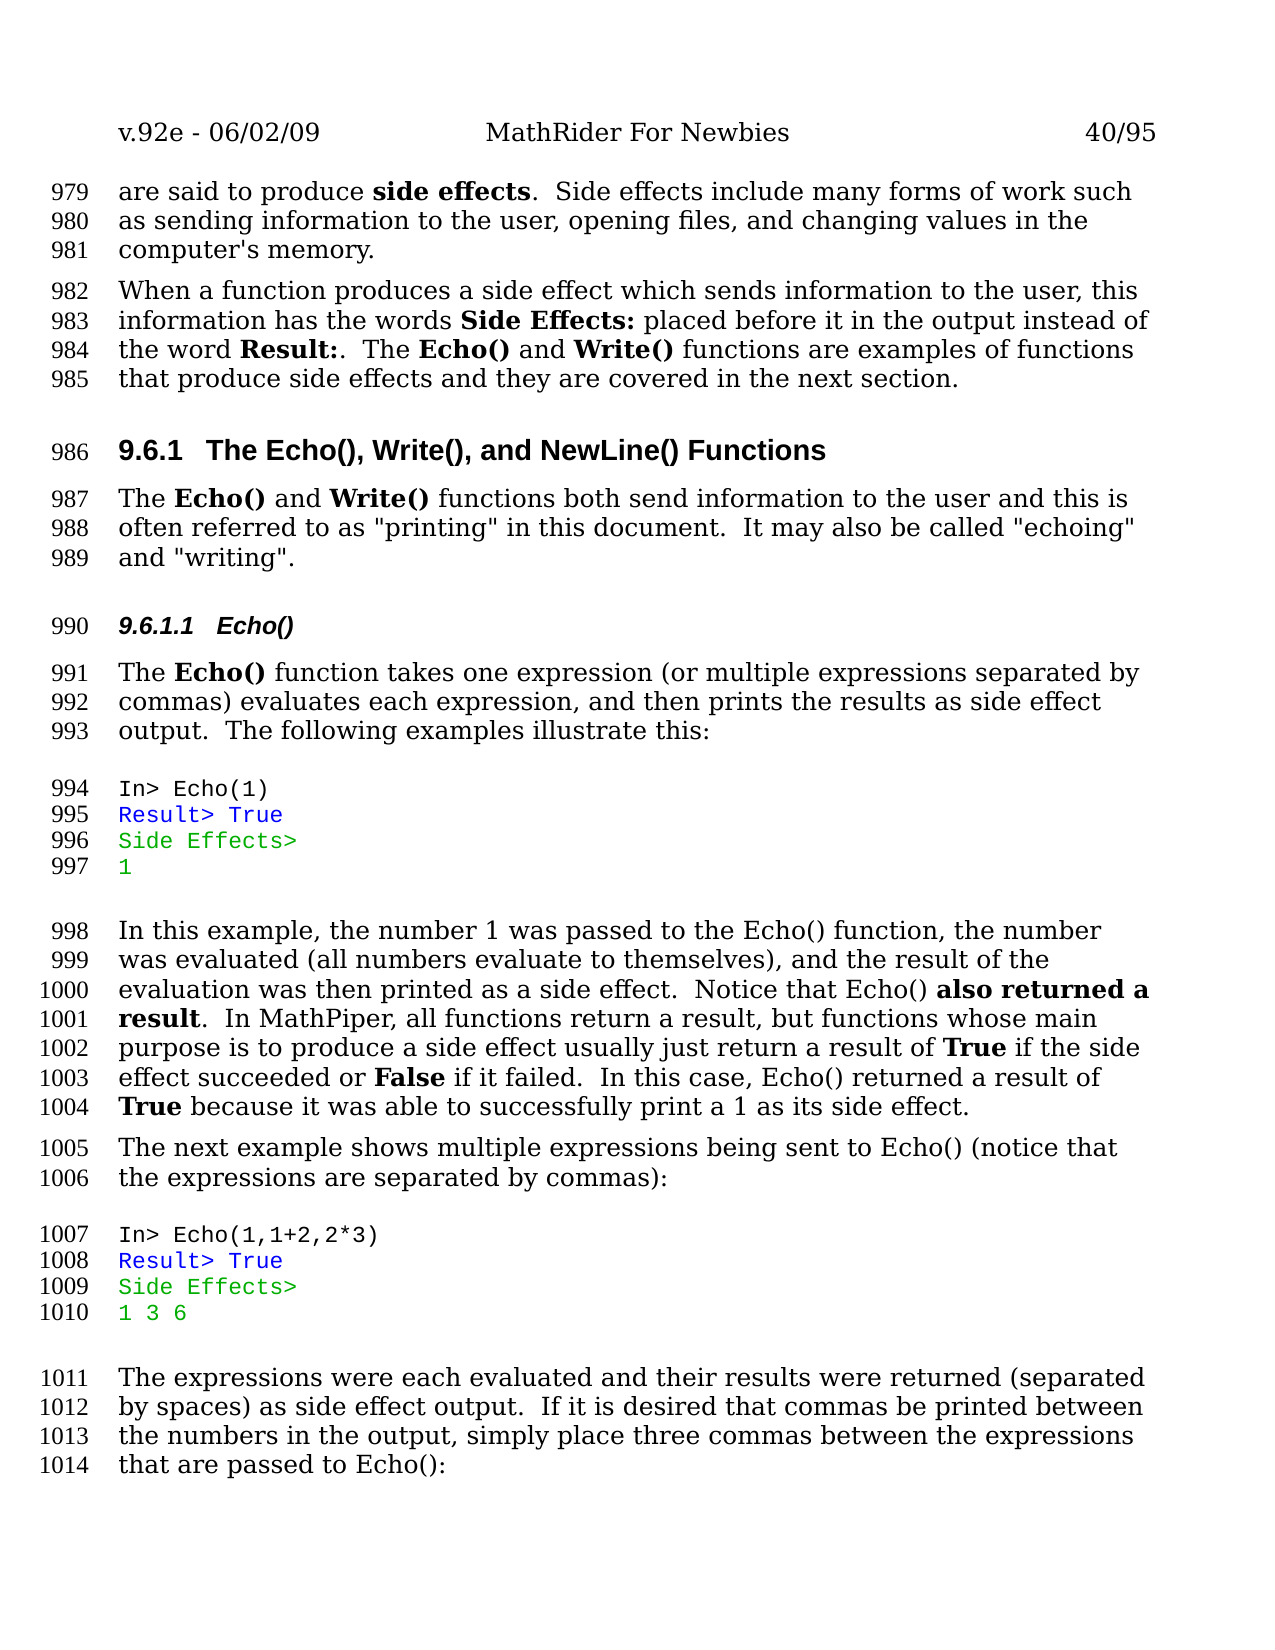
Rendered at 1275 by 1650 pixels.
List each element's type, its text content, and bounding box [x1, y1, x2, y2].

text The expressions were each evaluated and their results were returned (separated by spaces) as side effect output. If it is desired that commas be printed between the numbers in the output, simply place three commas between the expressions that are passed to Echo(): [118, 1363, 1157, 1479]
text Result> True [118, 1250, 1157, 1276]
text In> Echo(1) [118, 777, 1157, 803]
text The next example shows multiple expressions being sent to Echo() (notice that the expressions are separated by commas): [118, 1133, 1157, 1192]
text Side Effects> [118, 829, 1157, 855]
text In this example, the number 1 was passed to the Echo() function, the number was evaluated (all numbers evaluate to themselves), and the result of the evaluation was then printed as a side effect. Notice that Echo() also returned a result. In MathPiper, all functions return a result, but functions whose main purpose is to produce a side effect usually just return a result of True if the side effect succeeded or False if it failed. In this case, Echo() returned a result of True because it was able to successfully print a 1 as its side effect. [118, 916, 1157, 1121]
subtitle Echo() [118, 611, 1157, 639]
text are said to produce side effects. Side effects include many forms of work such as sending information to the user, opening files, and changing values in the computer's memory. [118, 177, 1157, 264]
text The Echo() function takes one expression (or multiple expressions separated by commas) evaluates each expression, and then prints the results as side effect output. The following examples illustrate this: [118, 658, 1157, 745]
text 1 3 6 [118, 1302, 1157, 1328]
text 1 [118, 855, 1157, 881]
text Result> True [118, 803, 1157, 829]
subtitle The Echo(), Write(), and NewLine() Functions [118, 433, 1157, 466]
text The Echo() and Write() functions both send information to the user and this is often referred to as "printing" in this document. It may also be called "echoing" and "writing". [118, 484, 1157, 572]
text In> Echo(1,1+2,2*3) [118, 1224, 1157, 1250]
text When a function produces a side effect which sends information to the user, this information has the words Side Effects: placed before it in the output instead of the word Result:. The Echo() and Write() functions are examples of functions that produce side effects and they are covered in the next section. [118, 277, 1157, 394]
text Side Effects> [118, 1276, 1157, 1302]
